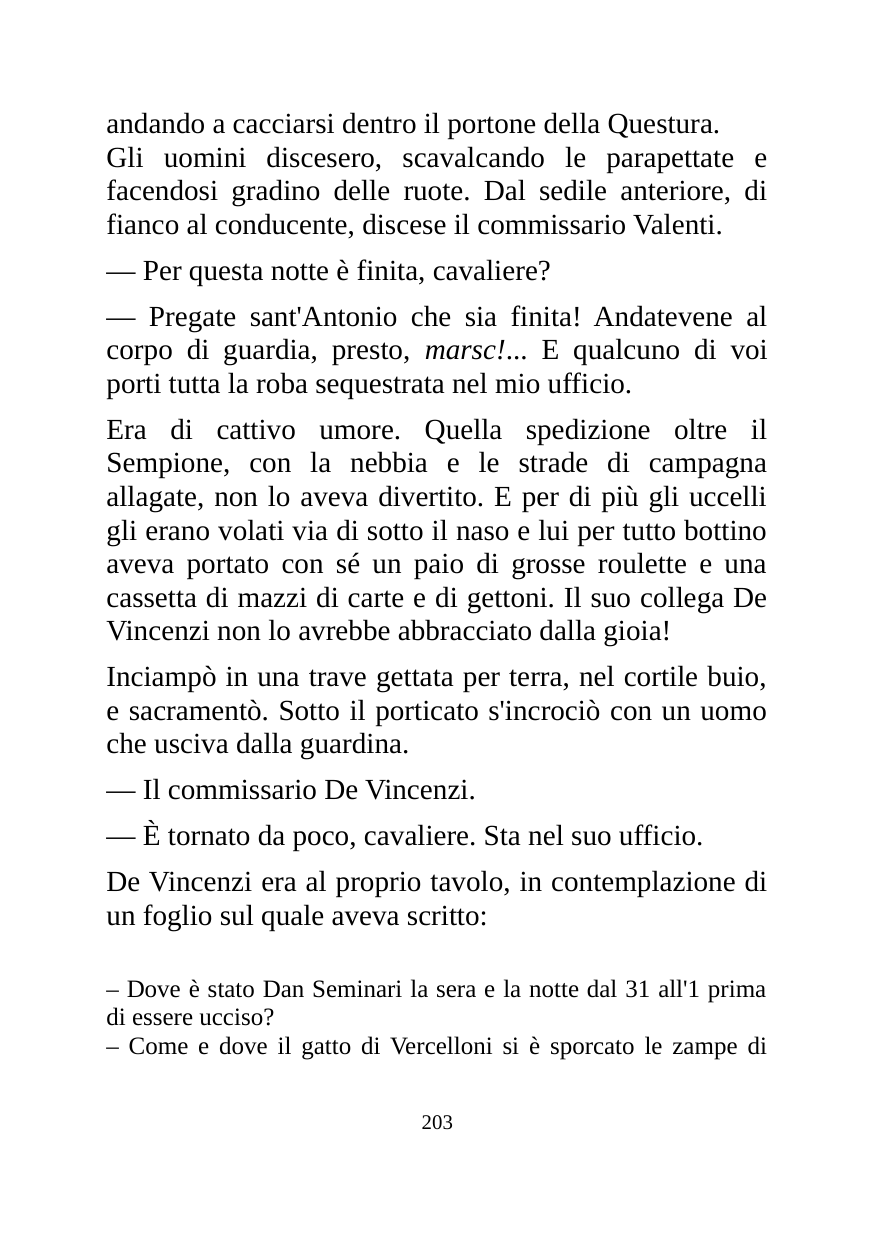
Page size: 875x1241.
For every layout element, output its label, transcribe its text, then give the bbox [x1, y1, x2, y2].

text De Vincenzi era al proprio tavolo, in contemplazione di un foglio sul quale aveva scritto: [106, 864, 768, 932]
text Era di cattivo umore. Quella spedizione oltre il Sempione, con la nebbia e le strade di campagna allagate, non lo aveva divertito. E per di più gli uccelli gli erano volati via di sotto il naso e lui per tutto bottino aveva portato con sé un paio di grosse roulette e una cassetta di mazzi di carte e di gettoni. Il suo collega De Vincenzi non lo avrebbe abbracciato dalla gioia! [106, 412, 768, 647]
text Gli uomini discesero, scavalcando le parapettate e facendosi gradino delle ruote. Dal sedile anteriore, di fianco al conducente, discese il commissario Valenti. [106, 140, 768, 240]
text — Pregate sant'Antonio che sia finita! Andatevene al corpo di guardia, presto, marsc!... E qualcuno di voi porti tutta la roba sequestrata nel mio ufficio. [106, 299, 768, 399]
text — È tornato da poco, cavaliere. Sta nel suo ufficio. [106, 818, 768, 852]
text andando a cacciarsi dentro il portone della Questura. [106, 106, 768, 140]
text — Per questa notte è finita, cavaliere? [106, 253, 768, 286]
text Inciampò in una trave gettata per terra, nel cortile buio, e sacramentò. Sotto il porticato s'incrociò con un uomo che usciva dalla guardina. [106, 659, 768, 760]
text — Il commissario De Vincenzi. [106, 772, 768, 806]
text – Come e dove il gatto di Vercelloni si è sporcato le zampe di [106, 1031, 768, 1060]
text – Dove è stato Dan Seminari la sera e la notte dal 31 all'1 prima di essere ucciso? [106, 974, 768, 1031]
